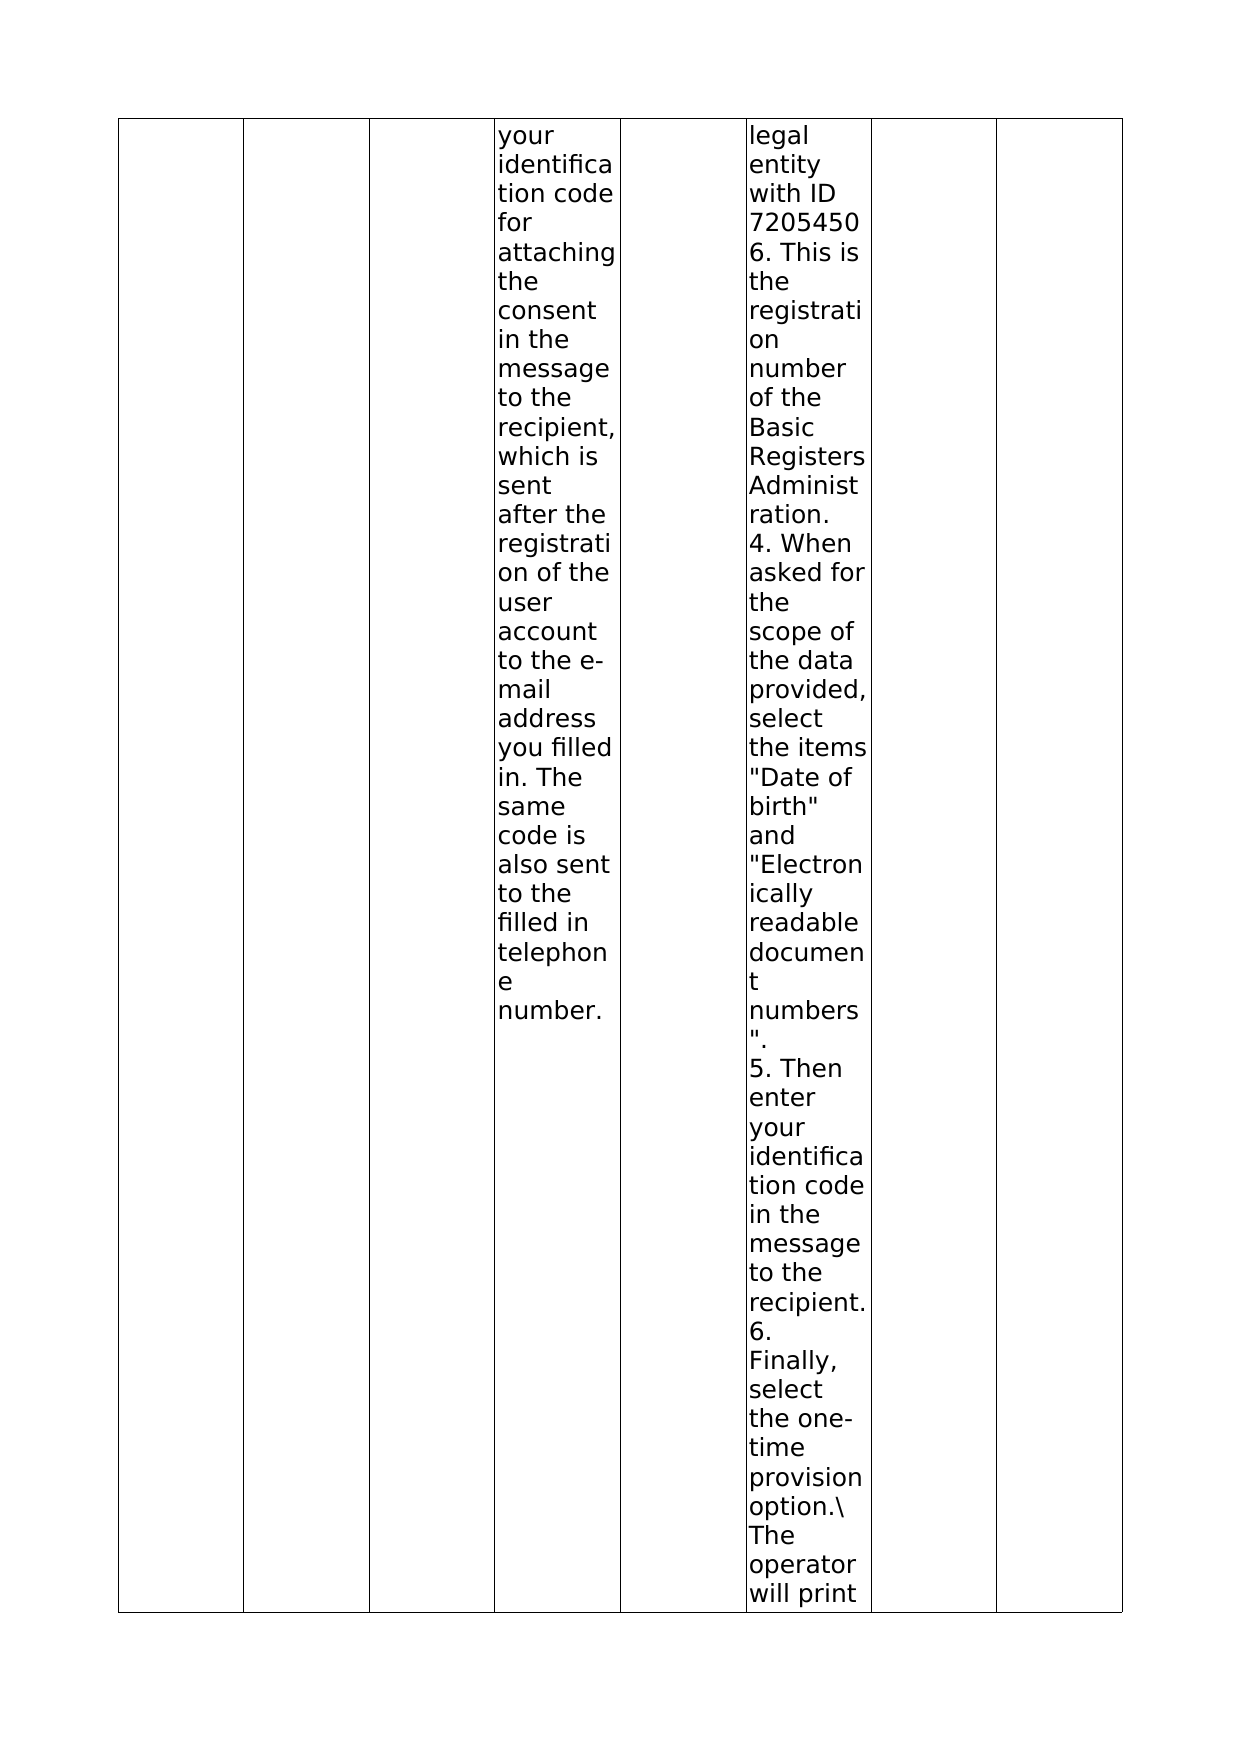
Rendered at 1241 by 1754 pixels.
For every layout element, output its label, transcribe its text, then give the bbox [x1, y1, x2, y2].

table_cell [621, 119, 746, 1612]
table_cell [244, 119, 369, 1612]
table_cell your identification code for attaching the consent in the message to the recipient, which is sent after the registration of the user account to the e-mail address you filled in. The same code is also sent to the filled in telephone number. [495, 119, 620, 1612]
table_cell [872, 119, 996, 1612]
table_cell [997, 119, 1122, 1612]
table_cell legal entity with ID 72054506. This is the registration number of the Basic Registers Administration. 4. When asked for the scope of the data provided, select the items "Date of birth" and "Electronically readable document numbers". 5. Then enter your identification code in the message to the recipient. 6. Finally, select the one-time provision option.\ The operator will print [747, 119, 871, 1612]
table_cell [370, 119, 494, 1612]
table_cell [119, 119, 243, 1612]
